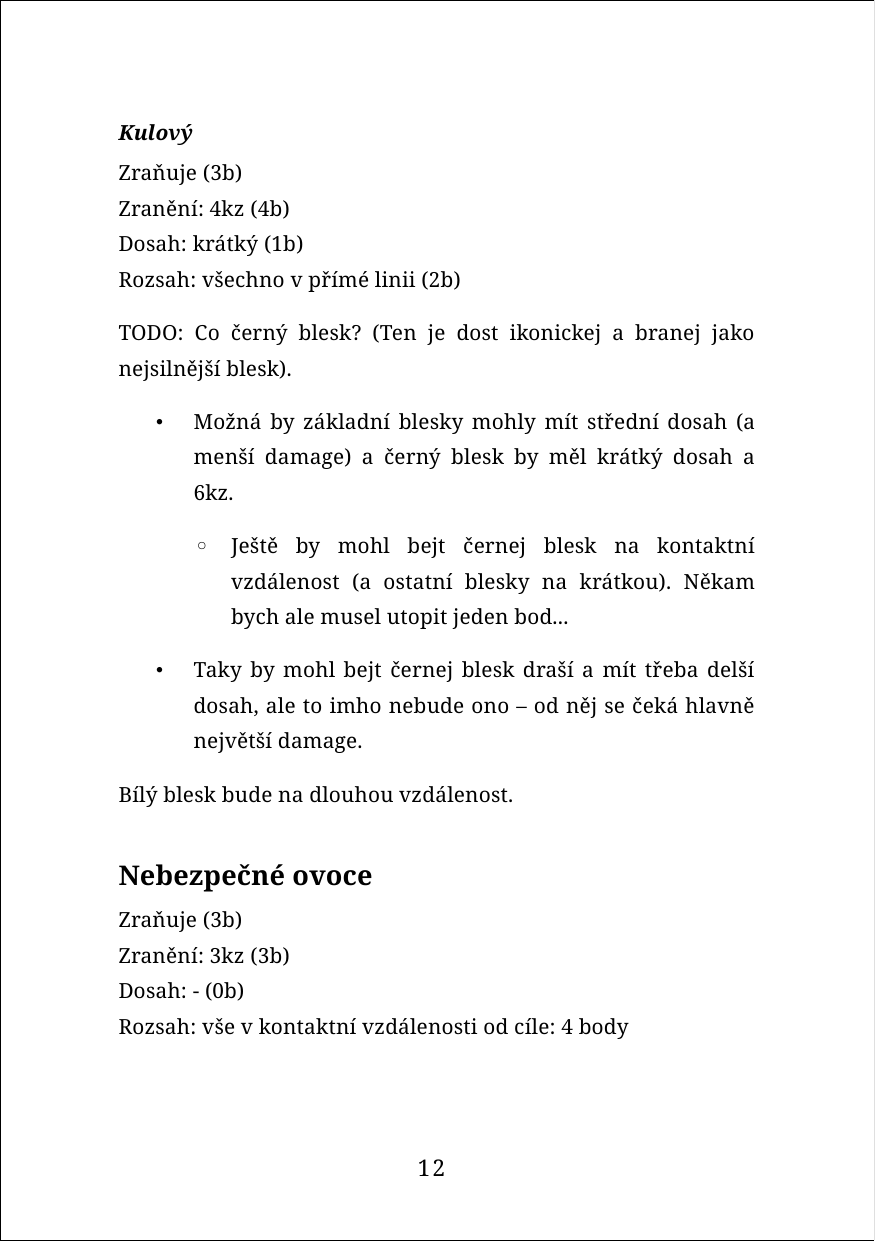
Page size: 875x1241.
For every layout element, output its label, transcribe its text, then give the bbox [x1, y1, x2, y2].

text Bílý blesk bude na dlouhou vzdálenost. [118, 780, 756, 808]
text Zraňuje (3b) Zranění: 3kz (3b) Dosah: - (0b) Rozsah: vše v kontaktní vzdálenosti od cíle: 4 body [118, 905, 756, 1040]
text Zraňuje (3b) Zranění: 4kz (4b) Dosah: krátký (1b) Rozsah: všechno v přímé linii (2b) [118, 158, 756, 293]
subtitle Nebezpečné ovoce [118, 857, 756, 893]
list Ještě by mohl bejt černej blesk na kontaktní vzdálenost (a ostatní blesky na krátkou). Někam bych ale musel utopit jeden bod... [193, 531, 756, 631]
list Taky by mohl bejt černej blesk draší a mít třeba delší dosah, ale to imho nebude ono – od něj se čeká hlavně největší damage. [156, 656, 756, 755]
text TODO: Co černý blesk? (Ten je dost ikonickej a branej jako nejsilnější blesk). [118, 318, 756, 382]
subtitle Kulový [118, 118, 756, 147]
list Možná by základní blesky mohly mít střední dosah (a menší damage) a černý blesk by měl krátký dosah a 6kz. [156, 407, 756, 506]
